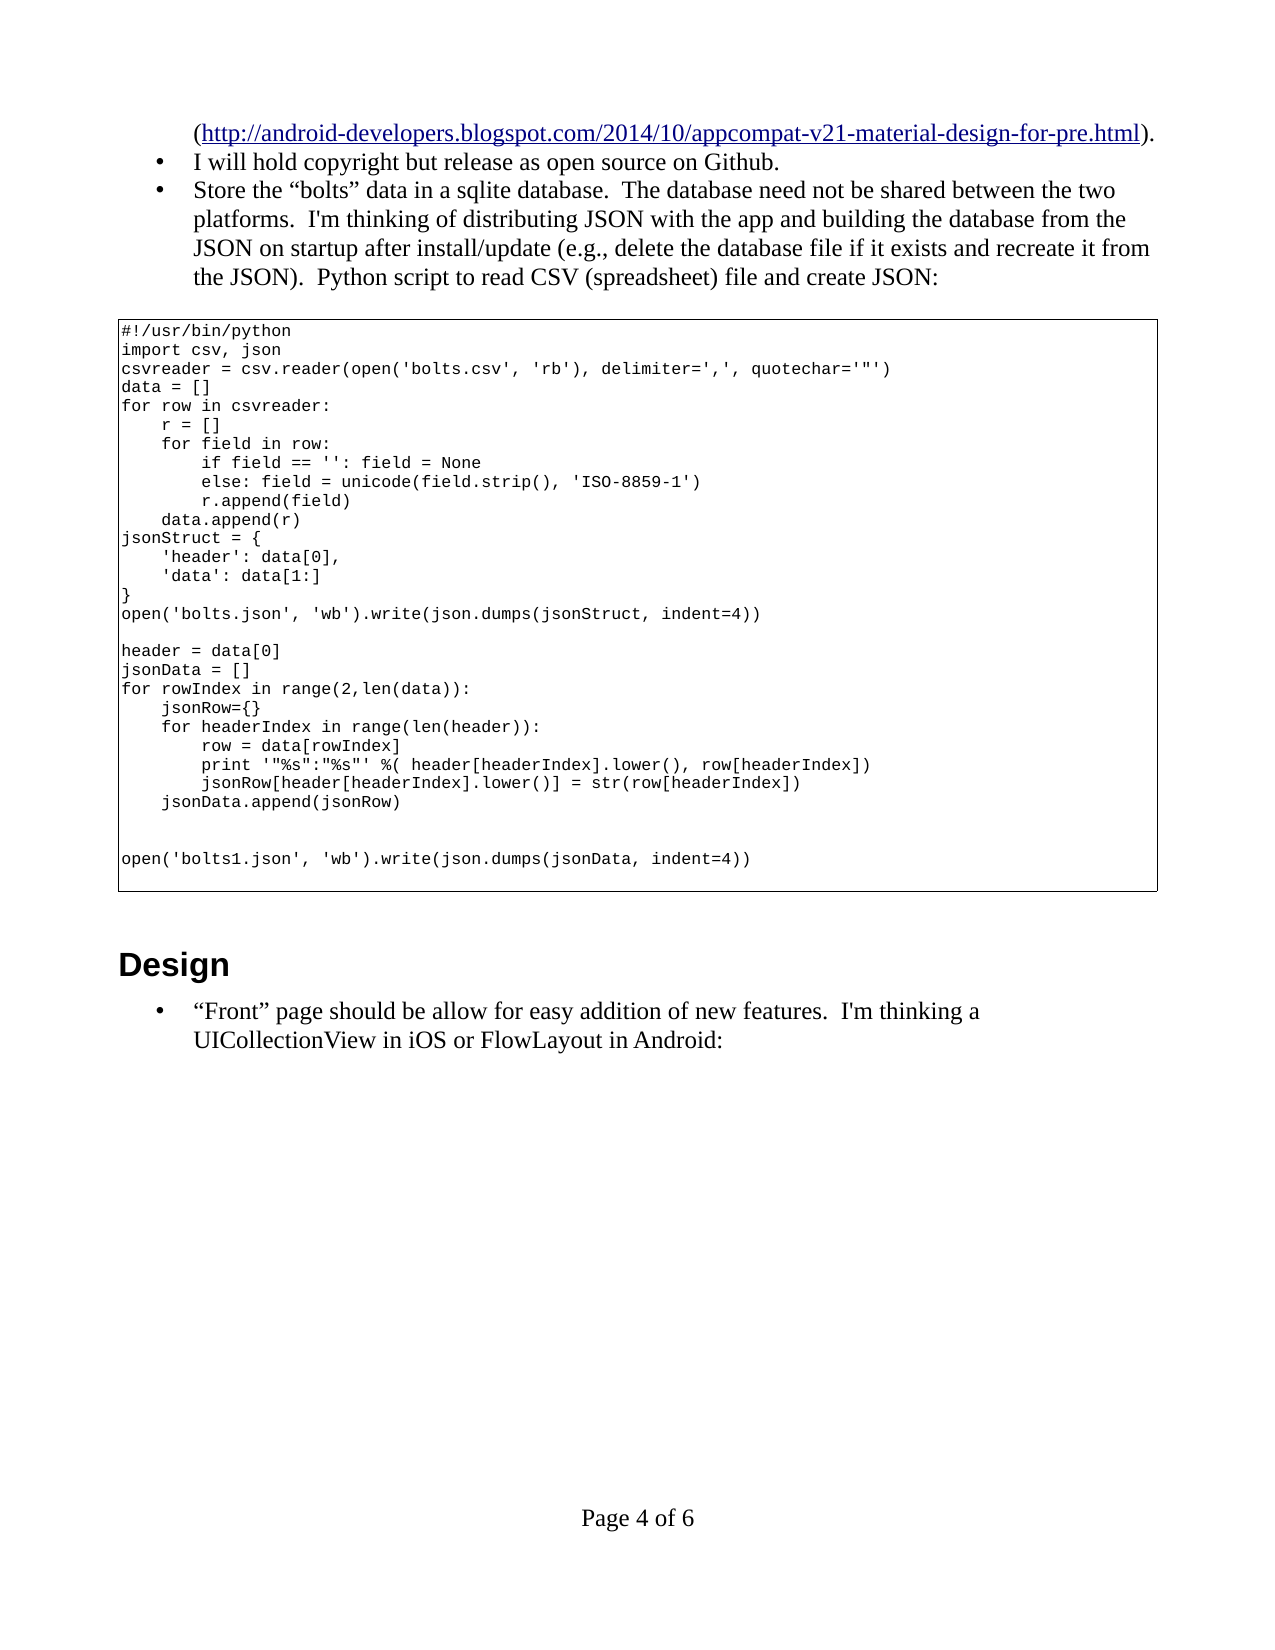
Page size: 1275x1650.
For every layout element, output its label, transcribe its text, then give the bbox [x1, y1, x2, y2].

text for rowIndex in range(2,len(data)): [119, 678, 1157, 696]
text data.append(r) [119, 508, 1157, 527]
text 'data': data[1:] [119, 564, 1157, 583]
list I will hold copyright but release as open source on Github. [156, 147, 1157, 176]
list (http://android-developers.blogspot.com/2014/10/appcompat-v21-material-design-for-pre.html). [156, 118, 1157, 147]
text r = [] [119, 414, 1157, 432]
text for headerIndex in range(len(header)): [119, 715, 1157, 734]
text r.append(field) [119, 489, 1157, 508]
text jsonData = [] [119, 659, 1157, 678]
text data = [] [119, 376, 1157, 395]
text open('bolts1.json', 'wb').write(json.dumps(jsonData, indent=4)) [119, 847, 1157, 869]
text for field in row: [119, 432, 1157, 451]
list “Front” page should be allow for easy addition of new features. I'm thinking a UICollectionView in iOS or FlowLayout in Android: [156, 996, 1157, 1054]
text #!/usr/bin/python [119, 320, 1157, 338]
text jsonRow={} [119, 696, 1157, 715]
text import csv, json [119, 338, 1157, 357]
text } [119, 583, 1157, 602]
text if field == '': field = None [119, 451, 1157, 470]
text 'header': data[0], [119, 546, 1157, 564]
text for row in csvreader: [119, 395, 1157, 414]
text jsonData.append(jsonRow) [119, 791, 1157, 813]
text jsonStruct = { [119, 527, 1157, 546]
text open('bolts.json', 'wb').write(json.dumps(jsonStruct, indent=4)) [119, 602, 1157, 624]
list Store the “bolts” data in a sqlite database. The database need not be shared between the two platforms. I'm thinking of distributing JSON with the app and building the database from the JSON on startup after install/update (e.g., delete the database file if it exists and recreate it from the JSON). Python script to read CSV (spreadsheet) file and create JSON: [156, 176, 1157, 291]
text row = data[rowIndex] [119, 734, 1157, 753]
text jsonRow[header[headerIndex].lower()] = str(row[headerIndex]) [119, 772, 1157, 791]
text else: field = unicode(field.strip(), 'ISO-8859-1') [119, 470, 1157, 489]
subtitle Design [118, 945, 1157, 984]
text print '"%s":"%s"' %( header[headerIndex].lower(), row[headerIndex]) [119, 753, 1157, 772]
text csvreader = csv.reader(open('bolts.csv', 'rb'), delimiter=',', quotechar='"') [119, 357, 1157, 376]
text header = data[0] [119, 640, 1157, 659]
